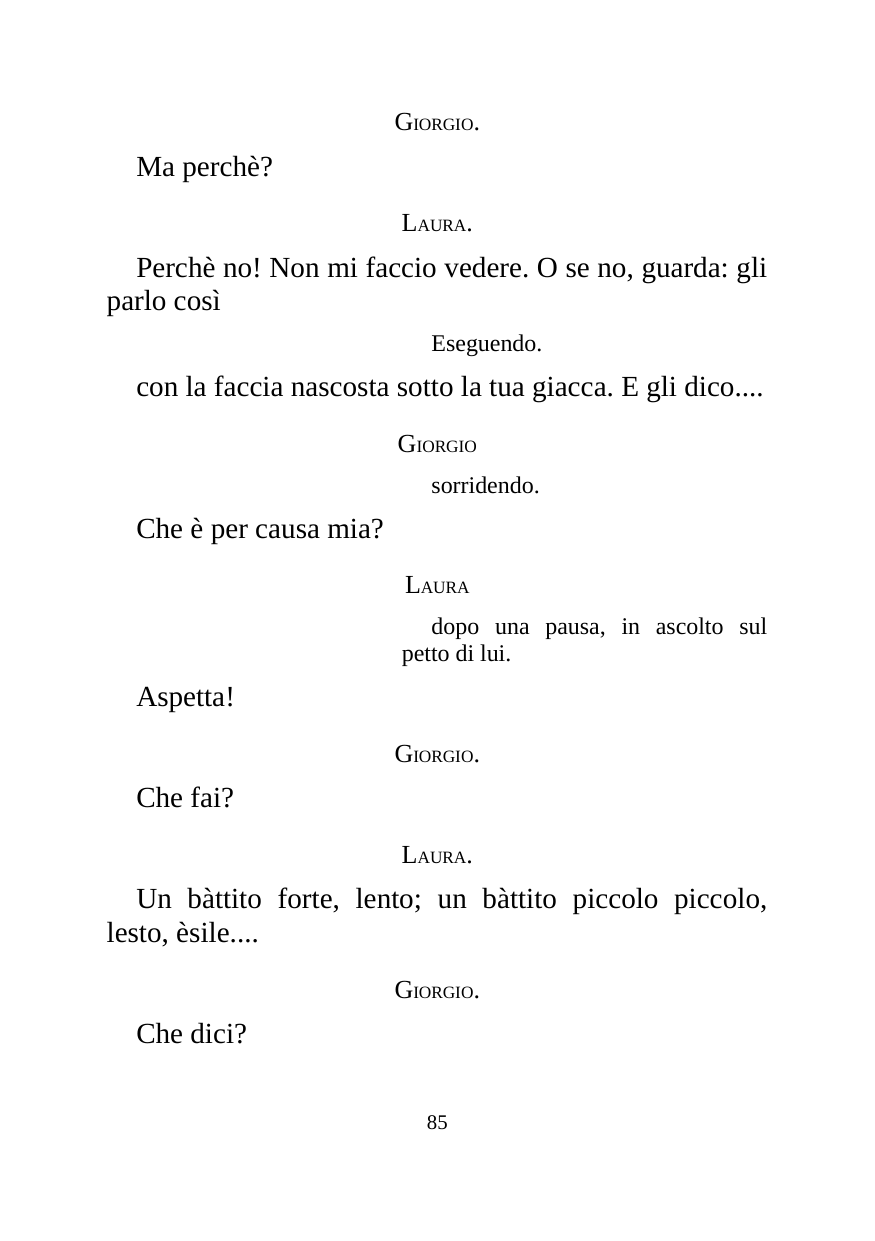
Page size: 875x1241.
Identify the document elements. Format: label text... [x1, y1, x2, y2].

text Eseguendo. [402, 329, 768, 357]
text dopo una pausa, in ascolto sul petto di lui. [402, 612, 768, 667]
text Ma perchè? [106, 149, 768, 182]
text Che dici? [106, 1016, 768, 1050]
text Laura [106, 569, 768, 599]
text con la faccia nascosta sotto la tua giacca. E gli dico.... [106, 369, 768, 403]
text Aspetta! [106, 679, 768, 713]
text Giorgio. [106, 738, 768, 768]
text sorridendo. [402, 471, 768, 498]
text Laura. [106, 207, 768, 237]
text Perchè no! Non mi faccio vedere. O se no, guarda: gli parlo così [106, 250, 768, 317]
text Laura. [106, 839, 768, 869]
text Che fai? [106, 781, 768, 814]
text Un bàttito forte, lento; un bàttito piccolo piccolo, lesto, èsile.... [106, 882, 768, 949]
text Giorgio [106, 428, 768, 458]
text Giorgio. [106, 974, 768, 1004]
text Giorgio. [106, 106, 768, 136]
text Che è per causa mia? [106, 511, 768, 544]
